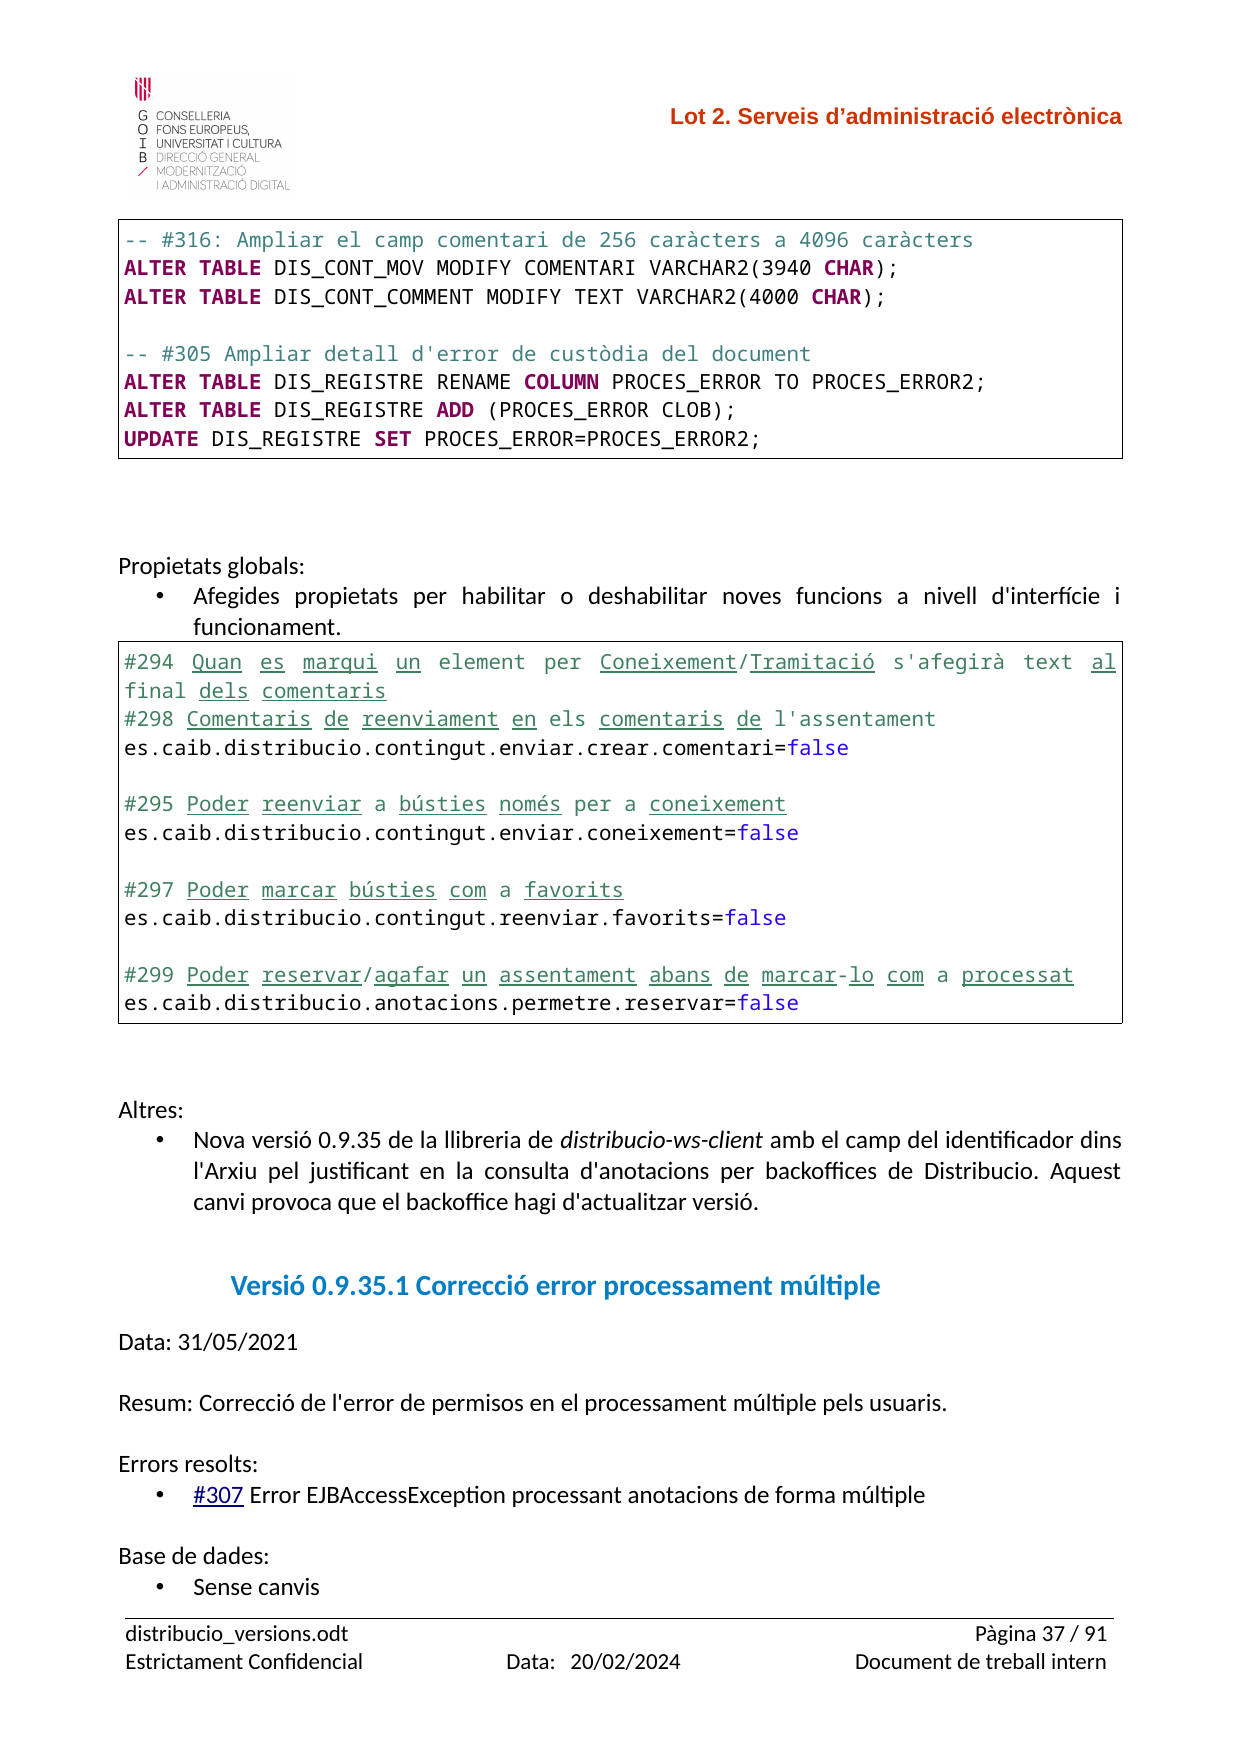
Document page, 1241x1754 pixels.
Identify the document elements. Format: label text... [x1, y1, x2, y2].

text Base de dades: [118, 1540, 1122, 1571]
table_header -- #316: Ampliar el camp comentari de 256 caràcters a 4096 caràcters ALTER TABLE DIS_CONT_MOV MODIFY COMENTARI VARCHAR2(3940 CHAR); ALTER TABLE DIS_CONT_COMMENT MODIFY TEXT VARCHAR2(4000 CHAR); -- #305 Ampliar detall d'error de custòdia del document ALTER TABLE DIS_REGISTRE RENAME COLUMN PROCES_ERROR TO PROCES_ERROR2; ALTER TABLE DIS_REGISTRE ADD (PROCES_ERROR CLOB); UPDATE DIS_REGISTRE SET PROCES_ERROR=PROCES_ERROR2; [119, 220, 1122, 458]
list Afegides propietats per habilitar o deshabilitar noves funcions a nivell d'interfície i funcionament. [156, 580, 1122, 641]
list Sense canvis [156, 1571, 1122, 1601]
list Nova versió 0.9.35 de la llibreria de distribucio-ws-client amb el camp del identificador dins l'Arxiu pel justificant en la consulta d'anotacions per backoffices de Distribucio. Aquest canvi provoca que el backoffice hagi d'actualitzar versió. [156, 1124, 1122, 1216]
list #307 Error EJBAccessException processant anotacions de forma múltiple [156, 1479, 1122, 1510]
text Propietats globals: [118, 550, 1122, 580]
picture [126, 70, 299, 197]
table_header #294 Quan es marqui un element per Coneixement/Tramitació s'afegirà text al final dels comentaris #298 Comentaris de reenviament en els comentaris de l'assentament es.caib.distribucio.contingut.enviar.crear.comentari=false #295 Poder reenviar a bústies només per a coneixement es.caib.distribucio.contingut.enviar.coneixement=false #297 Poder marcar bústies com a favorits es.caib.distribucio.contingut.reenviar.favorits=false #299 Poder reservar/agafar un assentament abans de marcar-lo com a processat es.caib.distribucio.anotacions.permetre.reservar=false [119, 642, 1122, 1023]
subtitle Versió 0.9.35.1 Correcció error processament múltiple [153, 1267, 1122, 1303]
text Resum: Correcció de l'error de permisos en el processament múltiple pels usuaris. [118, 1388, 1122, 1418]
text Altres: [118, 1094, 1122, 1124]
text Data: 31/05/2021 [118, 1327, 1122, 1357]
text Errors resolts: [118, 1449, 1122, 1479]
